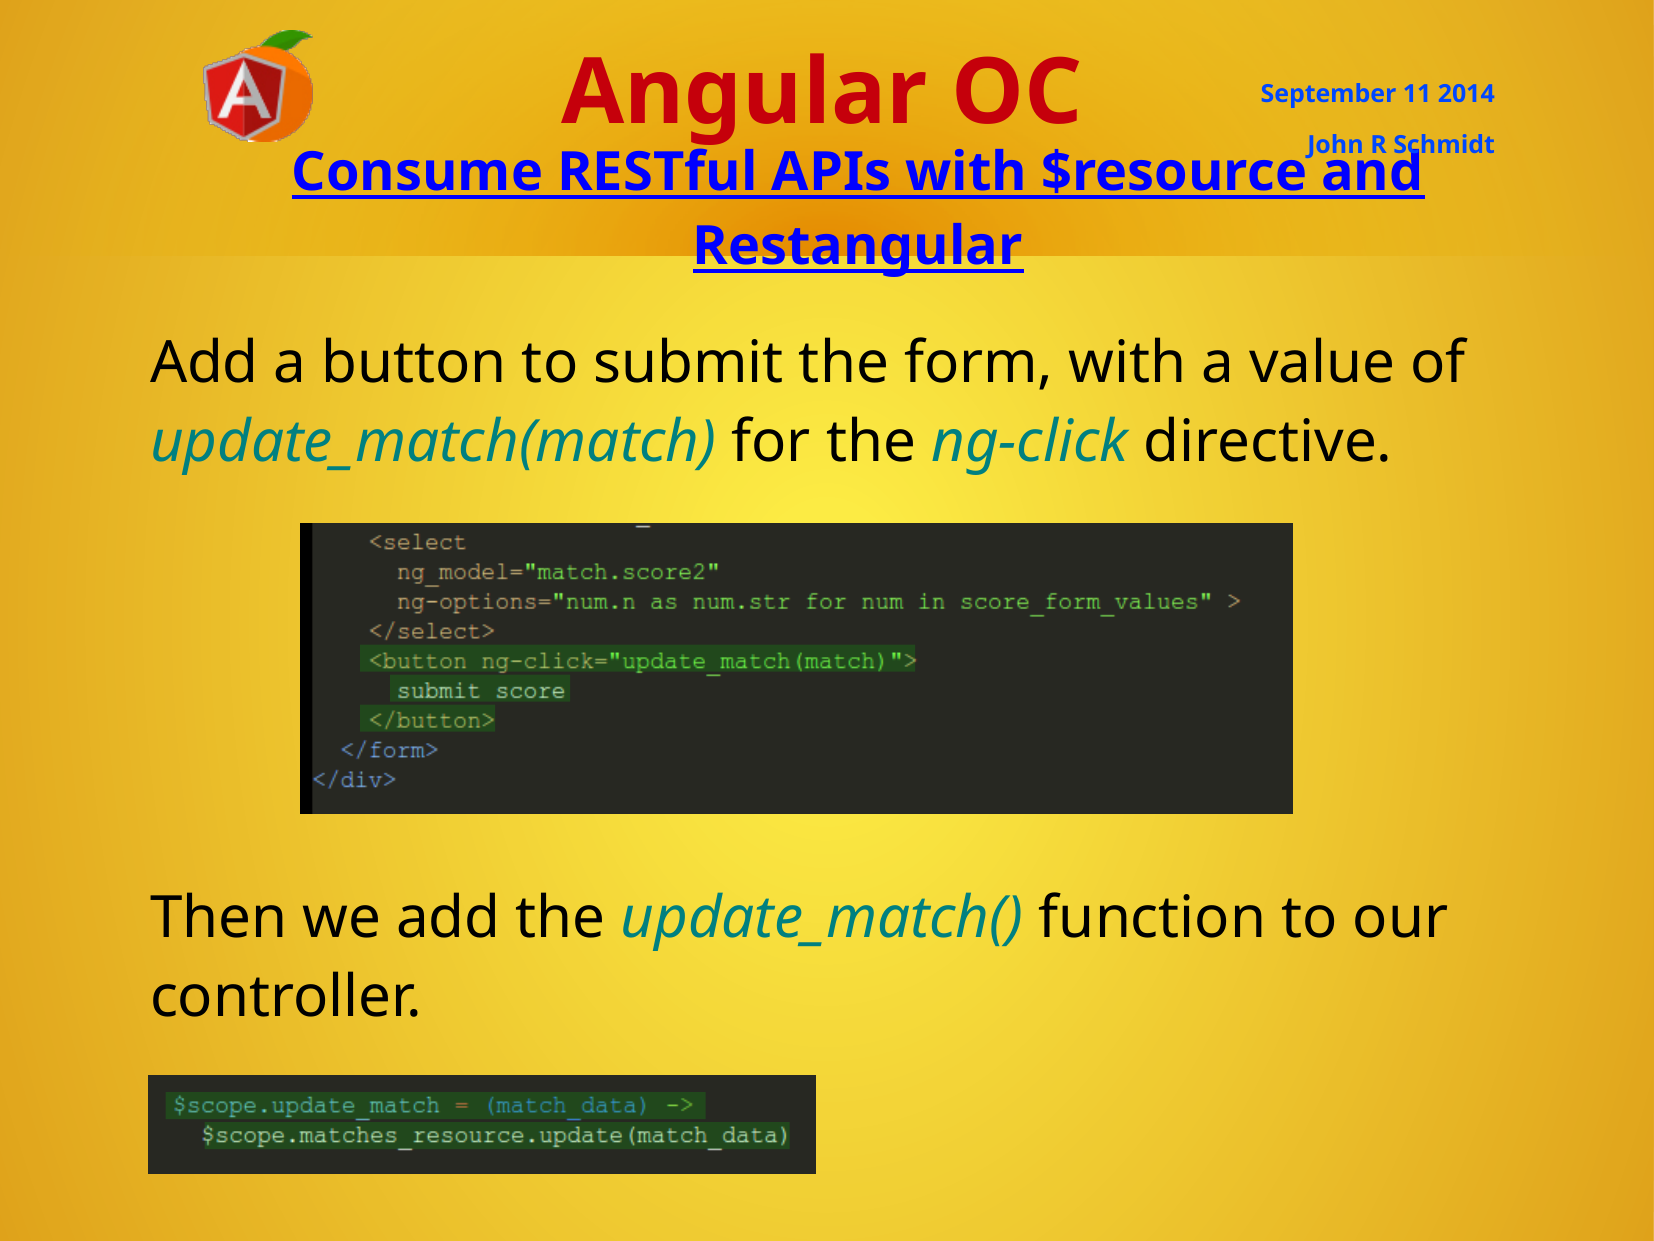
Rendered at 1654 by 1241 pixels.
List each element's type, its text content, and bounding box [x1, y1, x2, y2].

text_box Then we add the update_match() function to our controller. [150, 886, 1579, 1023]
picture [202, 30, 316, 142]
text_box Consume RESTful APIs with $resource and Restangular [150, 175, 1567, 239]
picture [148, 1075, 816, 1175]
subtitle Add a button to submit the form, with a value of update_match(match) for the ng-click directive. [150, 331, 1579, 467]
text_box September 11 2014 John R Schmidt [1200, 51, 1510, 143]
title Angular OC [560, 34, 1086, 142]
picture [300, 523, 1293, 814]
